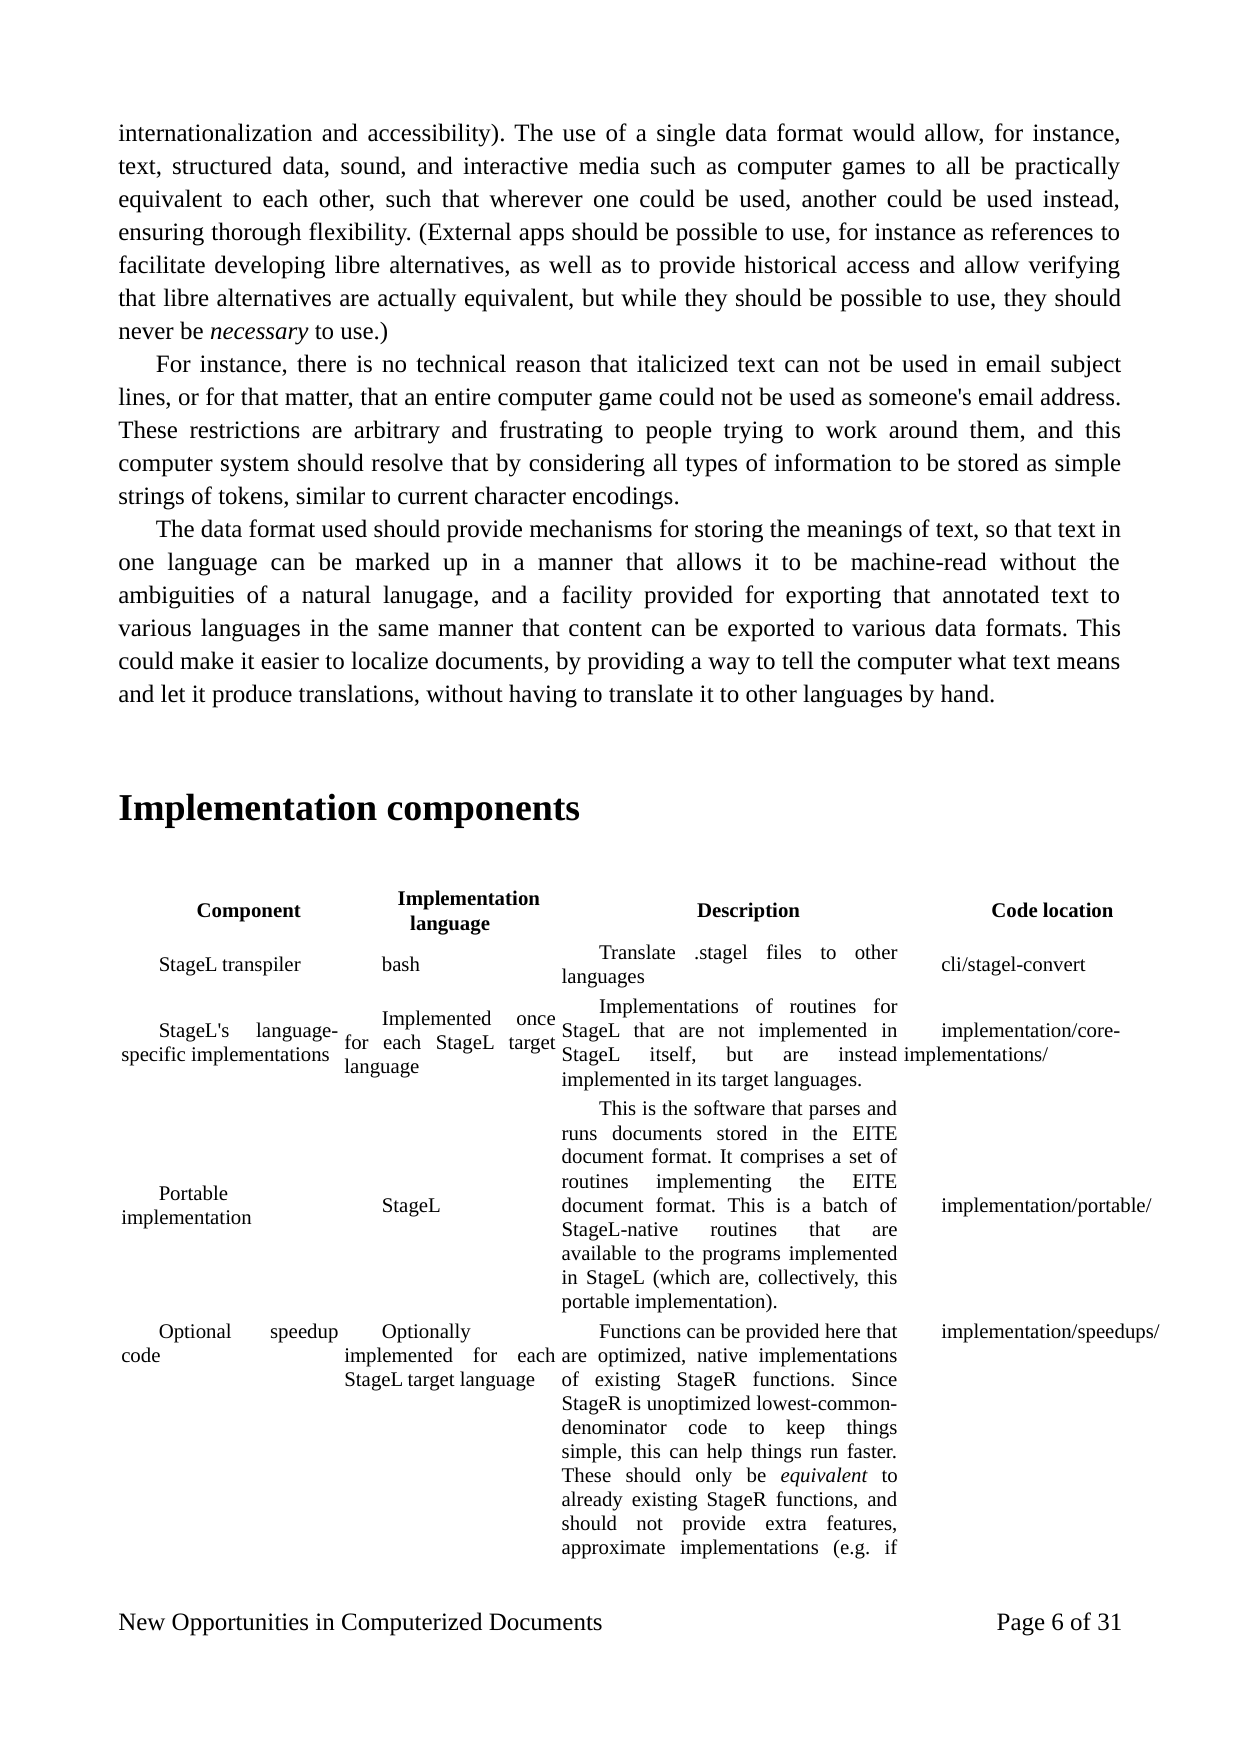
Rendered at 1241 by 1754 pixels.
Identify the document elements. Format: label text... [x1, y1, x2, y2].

table_cell Implementations of routines for StageL that are not implemented in StageL itself, but are instead implemented in its target languages. [559, 991, 901, 1093]
table_header Description [559, 884, 901, 937]
table_cell Functions can be provided here that are optimized, native implementations of existing StageR functions. Since StageR is unoptimized lowest-common-denominator code to keep things simple, this can help things run faster. These should only be equivalent to already existing StageR functions, and should not provide extra features, approximate implementations (e.g. if [559, 1316, 901, 1562]
table_cell This is the software that parses and runs documents stored in the EITE document format. It comprises a set of routines implementing the EITE document format. This is a batch of StageL-native routines that are available to the programs implemented in StageL (which are, collectively, this portable implementation). [559, 1094, 901, 1316]
table_header Code location [901, 884, 1167, 937]
table_cell Optional speedup code [118, 1316, 341, 1562]
subtitle Implementation components [118, 785, 1122, 829]
table_cell cli/stagel-convert [901, 938, 1167, 991]
table_cell implementation/core-implementations/ [901, 991, 1167, 1093]
table_cell bash [341, 938, 558, 991]
text For instance, there is no technical reason that italicized text can not be used in email subject lines, or for that matter, that an entire computer game could not be used as someone's email address. These restrictions are arbitrary and frustrating to people trying to work around them, and this computer system should resolve that by considering all types of information to be stored as simple strings of tokens, similar to current character encodings. [118, 349, 1122, 510]
text The data format used should provide mechanisms for storing the meanings of text, so that text in one language can be marked up in a manner that allows it to be machine-read without the ambiguities of a natural lanugage, and a facility provided for exporting that annotated text to various languages in the same manner that content can be exported to various data formats. This could make it easier to localize documents, by providing a way to tell the computer what text means and let it produce translations, without having to translate it to other languages by hand. [118, 514, 1122, 708]
table_cell Translate .stagel files to other languages [559, 938, 901, 991]
table_header Component [118, 884, 341, 937]
table_cell implementation/portable/ [901, 1094, 1167, 1316]
table_cell implementation/speedups/ [901, 1316, 1167, 1562]
table_header Implementation language [341, 884, 558, 937]
table_cell Portable implementation [118, 1094, 341, 1316]
table_cell Optionally implemented for each StageL target language [341, 1316, 558, 1562]
table_cell StageL [341, 1094, 558, 1316]
table_cell Implemented once for each StageL target language [341, 991, 558, 1093]
text internationalization and accessibility). The use of a single data format would allow, for instance, text, structured data, sound, and interactive media such as computer games to all be practically equivalent to each other, such that wherever one could be used, another could be used instead, ensuring thorough flexibility. (External apps should be possible to use, for instance as references to facilitate developing libre alternatives, as well as to provide historical access and allow verifying that libre alternatives are actually equivalent, but while they should be possible to use, they should never be necessary to use.) [118, 118, 1122, 345]
table_cell StageL's language-specific implementations [118, 991, 341, 1093]
table_cell StageL transpiler [118, 938, 341, 991]
